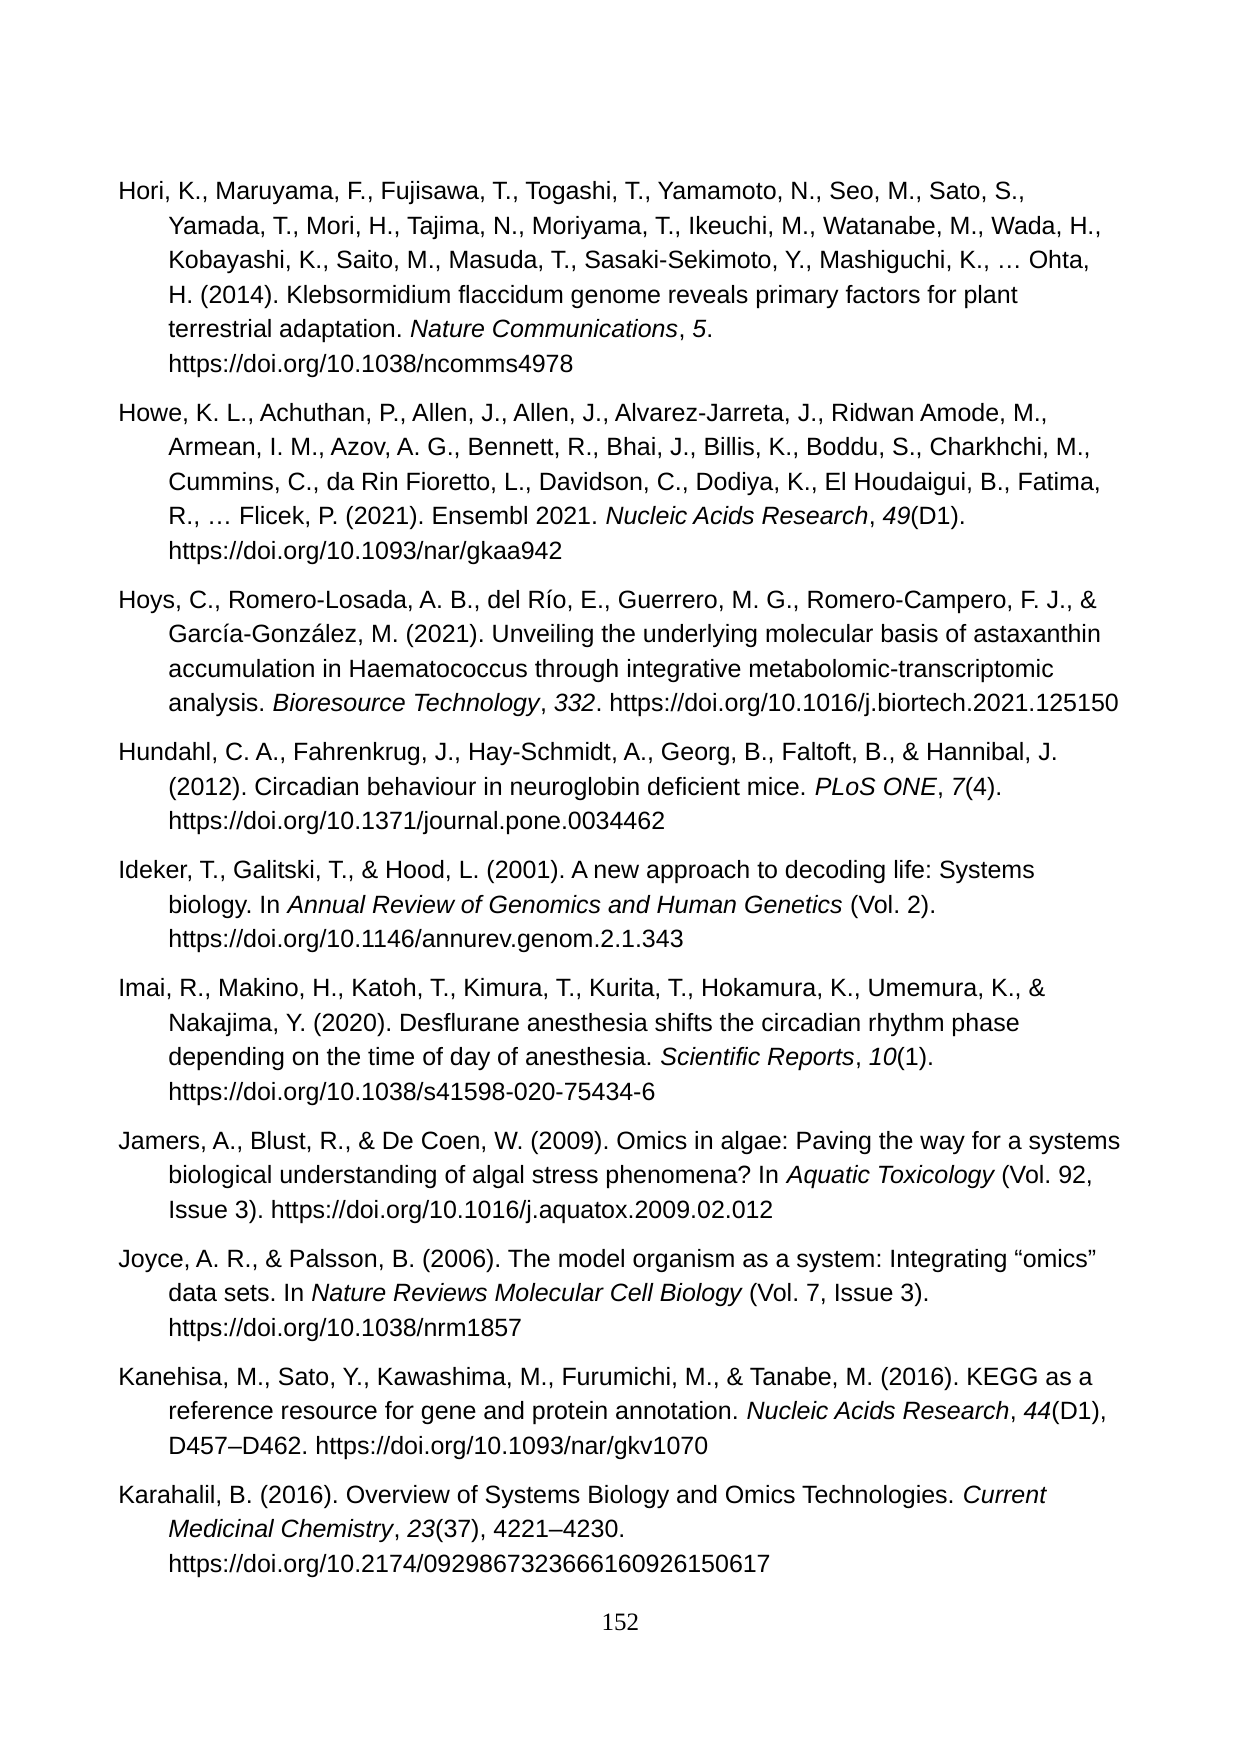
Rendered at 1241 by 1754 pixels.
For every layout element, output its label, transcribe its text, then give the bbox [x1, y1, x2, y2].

text Karahalil, B. (2016). Overview of Systems Biology and Omics Technologies. Current Medicinal Chemistry, 23(37), 4221–4230. https://doi.org/10.2174/0929867323666160926150617 [118, 1480, 1122, 1578]
text Ideker, T., Galitski, T., & Hood, L. (2001). A new approach to decoding life: Systems biology. In Annual Review of Genomics and Human Genetics (Vol. 2). https://doi.org/10.1146/annurev.genom.2.1.343 [118, 855, 1122, 953]
text Kanehisa, M., Sato, Y., Kawashima, M., Furumichi, M., & Tanabe, M. (2016). KEGG as a reference resource for gene and protein annotation. Nucleic Acids Research, 44(D1), D457–D462. https://doi.org/10.1093/nar/gkv1070 [118, 1362, 1122, 1459]
text Joyce, A. R., & Palsson, B. (2006). The model organism as a system: Integrating “omics” data sets. In Nature Reviews Molecular Cell Biology (Vol. 7, Issue 3). https://doi.org/10.1038/nrm1857 [118, 1244, 1122, 1342]
text Howe, K. L., Achuthan, P., Allen, J., Allen, J., Alvarez-Jarreta, J., Ridwan Amode, M., Armean, I. M., Azov, A. G., Bennett, R., Bhai, J., Billis, K., Boddu, S., Charkhchi, M., Cummins, C., da Rin Fioretto, L., Davidson, C., Dodiya, K., El Houdaigui, B., Fatima, R., … Flicek, P. (2021). Ensembl 2021. Nucleic Acids Research, 49(D1). https://doi.org/10.1093/nar/gkaa942 [118, 398, 1122, 564]
text Jamers, A., Blust, R., & De Coen, W. (2009). Omics in algae: Paving the way for a systems biological understanding of algal stress phenomena? In Aquatic Toxicology (Vol. 92, Issue 3). https://doi.org/10.1016/j.aquatox.2009.02.012 [118, 1126, 1122, 1223]
text Imai, R., Makino, H., Katoh, T., Kimura, T., Kurita, T., Hokamura, K., Umemura, K., & Nakajima, Y. (2020). Desflurane anesthesia shifts the circadian rhythm phase depending on the time of day of anesthesia. Scientific Reports, 10(1). https://doi.org/10.1038/s41598-020-75434-6 [118, 973, 1122, 1106]
text Hori, K., Maruyama, F., Fujisawa, T., Togashi, T., Yamamoto, N., Seo, M., Sato, S., Yamada, T., Mori, H., Tajima, N., Moriyama, T., Ikeuchi, M., Watanabe, M., Wada, H., Kobayashi, K., Saito, M., Masuda, T., Sasaki-Sekimoto, Y., Mashiguchi, K., … Ohta, H. (2014). Klebsormidium flaccidum genome reveals primary factors for plant terrestrial adaptation. Nature Communications, 5. https://doi.org/10.1038/ncomms4978 [118, 176, 1122, 377]
text Hundahl, C. A., Fahrenkrug, J., Hay-Schmidt, A., Georg, B., Faltoft, B., & Hannibal, J. (2012). Circadian behaviour in neuroglobin deficient mice. PLoS ONE, 7(4). https://doi.org/10.1371/journal.pone.0034462 [118, 737, 1122, 835]
text Hoys, C., Romero-Losada, A. B., del Río, E., Guerrero, M. G., Romero-Campero, F. J., & García-González, M. (2021). Unveiling the underlying molecular basis of astaxanthin accumulation in Haematococcus through integrative metabolomic-transcriptomic analysis. Bioresource Technology, 332. https://doi.org/10.1016/j.biortech.2021.125150 [118, 585, 1122, 717]
